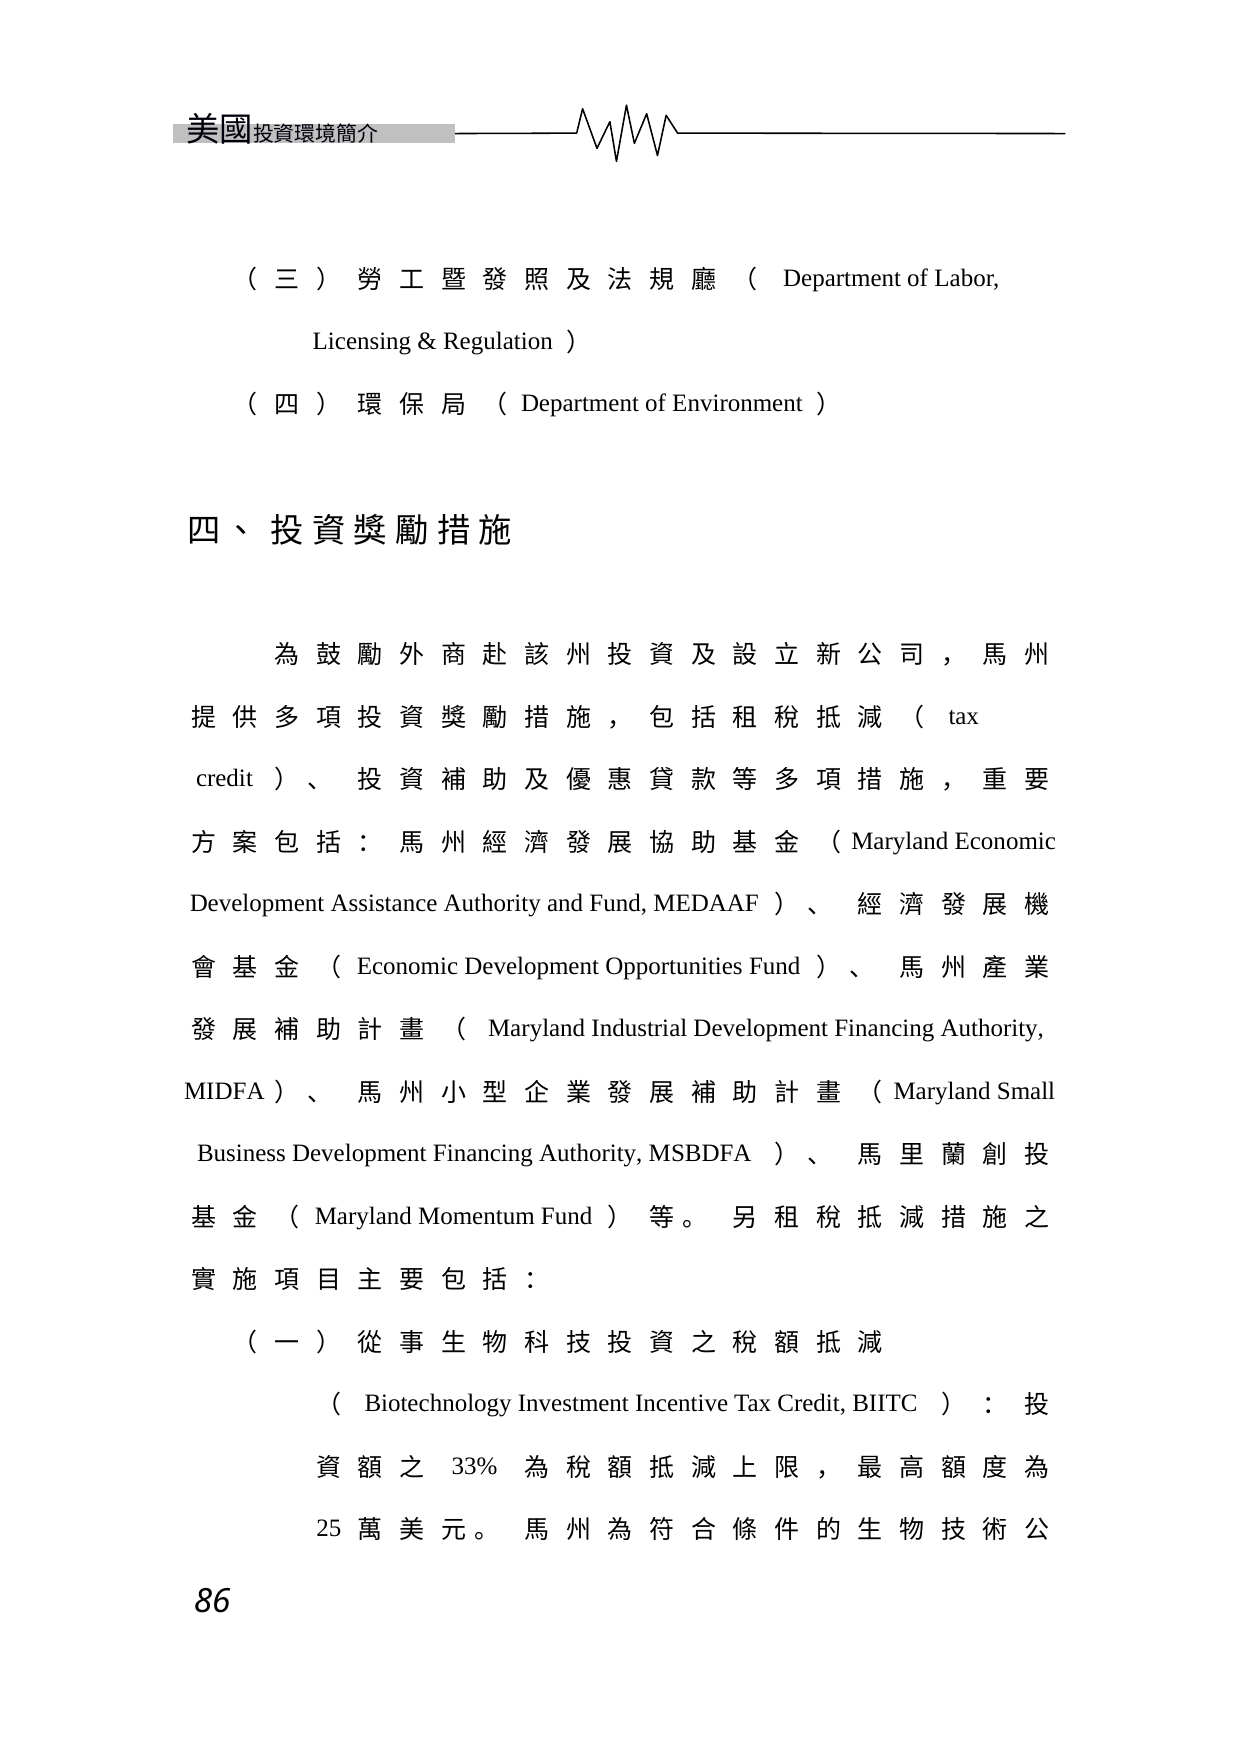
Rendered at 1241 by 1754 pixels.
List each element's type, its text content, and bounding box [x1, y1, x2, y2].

text （四）環保局（Department of Environment） [207, 361, 1058, 424]
text 四、投資獎勵措施 [183, 486, 1058, 549]
text 為鼓勵外商赴該州投資及設立新公司，馬州提供多項投資獎勵措施，包括租稅抵減（tax credit）、投資補助及優惠貸款等多項措施，重要方案包括：馬州經濟發展協助基金（Maryland Economic Development Assistance Authority and Fund, MEDAAF）、經濟發展機會基金（Economic Development Opportunities Fund）、馬州產業發展補助計畫（Maryland Industrial Development Financing Authority, MIDFA）、馬州小型企業發展補助計畫（Maryland Small Business Development Financing Authority, MSBDFA）、馬里蘭創投基金（Maryland Momentum Fund）等。另租稅抵減措施之實施項目主要包括： [183, 611, 1058, 1299]
text （三）勞工暨發照及法規廳（Department of Labor, Licensing & Regulation） [207, 236, 1058, 361]
text （一）從事生物科技投資之稅額抵減（Biotechnology Investment Incentive Tax Credit, BIITC）：投資額之33%為稅額抵減上限，最高額度為25萬美元。馬州為符合條件的生物技術公 [207, 1299, 1058, 1549]
